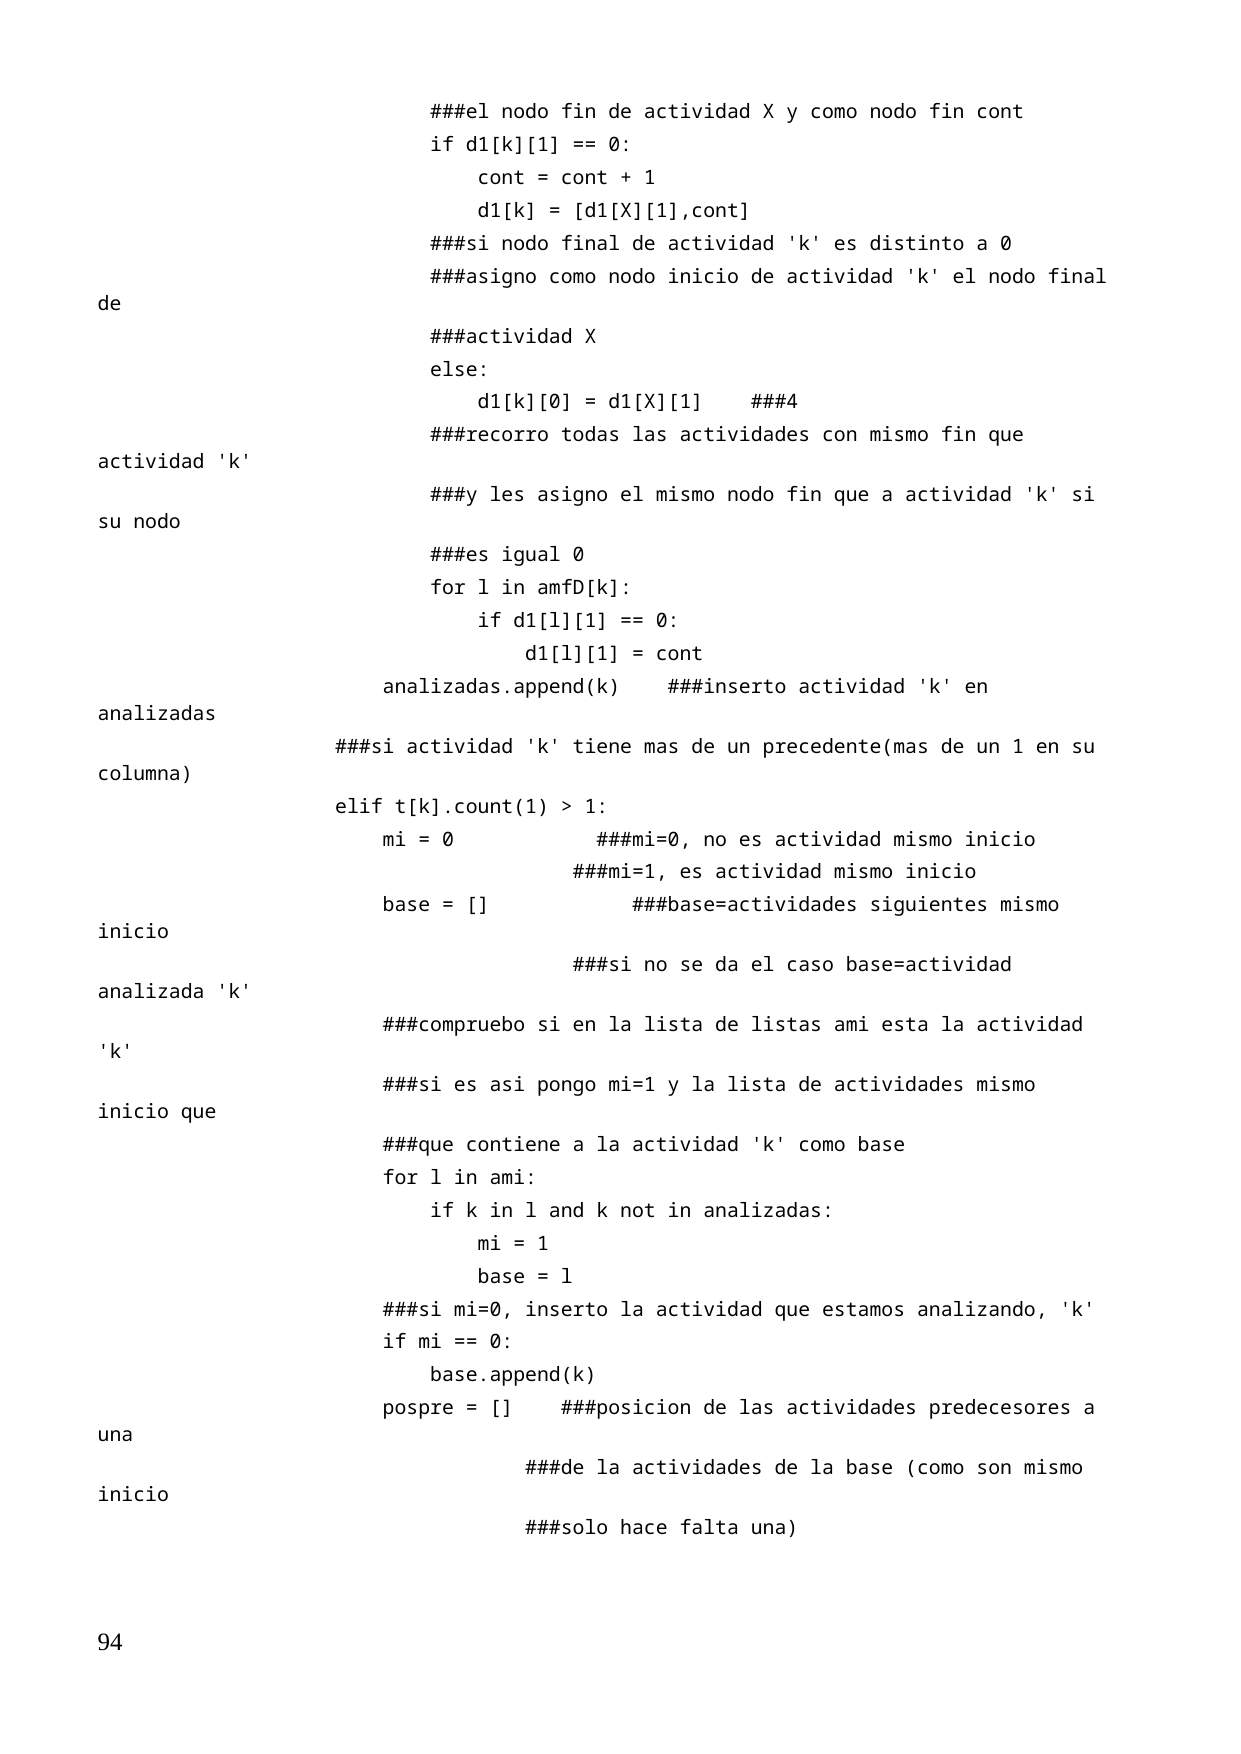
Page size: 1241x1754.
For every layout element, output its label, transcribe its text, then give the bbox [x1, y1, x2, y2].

text pospre = [] ###posicion de las actividades predecesores a una [97, 1393, 1113, 1447]
text mi = 0 ###mi=0, no es actividad mismo inicio [97, 825, 1113, 852]
text ###si es asi pongo mi=1 y la lista de actividades mismo inicio que [97, 1070, 1113, 1124]
text for l in ami: [97, 1163, 1113, 1190]
text if d1[l][1] == 0: [97, 606, 1113, 633]
text ###recorro todas las actividades con mismo fin que actividad 'k' [97, 421, 1113, 474]
text cont = cont + 1 [97, 163, 1113, 190]
text ###de la actividades de la base (como son mismo inicio [97, 1453, 1113, 1507]
text if d1[k][1] == 0: [97, 130, 1113, 157]
text base = l [97, 1262, 1113, 1289]
text d1[k] = [d1[X][1],cont] [97, 196, 1113, 223]
text ###si mi=0, inserto la actividad que estamos analizando, 'k' [97, 1295, 1113, 1322]
text ###es igual 0 [97, 540, 1113, 567]
text if k in l and k not in analizadas: [97, 1196, 1113, 1223]
text ###que contiene a la actividad 'k' como base [97, 1130, 1113, 1157]
text ###actividad X [97, 322, 1113, 349]
text base.append(k) [97, 1361, 1113, 1388]
text base = [] ###base=actividades siguientes mismo inicio [97, 891, 1113, 944]
text d1[l][1] = cont [97, 639, 1113, 666]
text if mi == 0: [97, 1328, 1113, 1355]
text mi = 1 [97, 1229, 1113, 1256]
text ###si actividad 'k' tiene mas de un precedente(mas de un 1 en su columna) [97, 732, 1113, 786]
text ###compruebo si en la lista de listas ami esta la actividad 'k' [97, 1010, 1113, 1064]
text ###asigno como nodo inicio de actividad 'k' el nodo final de [97, 262, 1113, 316]
text elif t[k].count(1) > 1: [97, 792, 1113, 819]
text for l in amfD[k]: [97, 573, 1113, 600]
text ###si nodo final de actividad 'k' es distinto a 0 [97, 229, 1113, 256]
text ###mi=1, es actividad mismo inicio [97, 858, 1113, 885]
text else: [97, 355, 1113, 382]
text d1[k][0] = d1[X][1] ###4 [97, 388, 1113, 415]
text ###si no se da el caso base=actividad analizada 'k' [97, 951, 1113, 1004]
text ###el nodo fin de actividad X y como nodo fin cont [97, 97, 1113, 124]
text ###y les asigno el mismo nodo fin que a actividad 'k' si su nodo [97, 481, 1113, 534]
text analizadas.append(k) ###inserto actividad 'k' en analizadas [97, 672, 1113, 726]
text ###solo hace falta una) [97, 1513, 1113, 1540]
